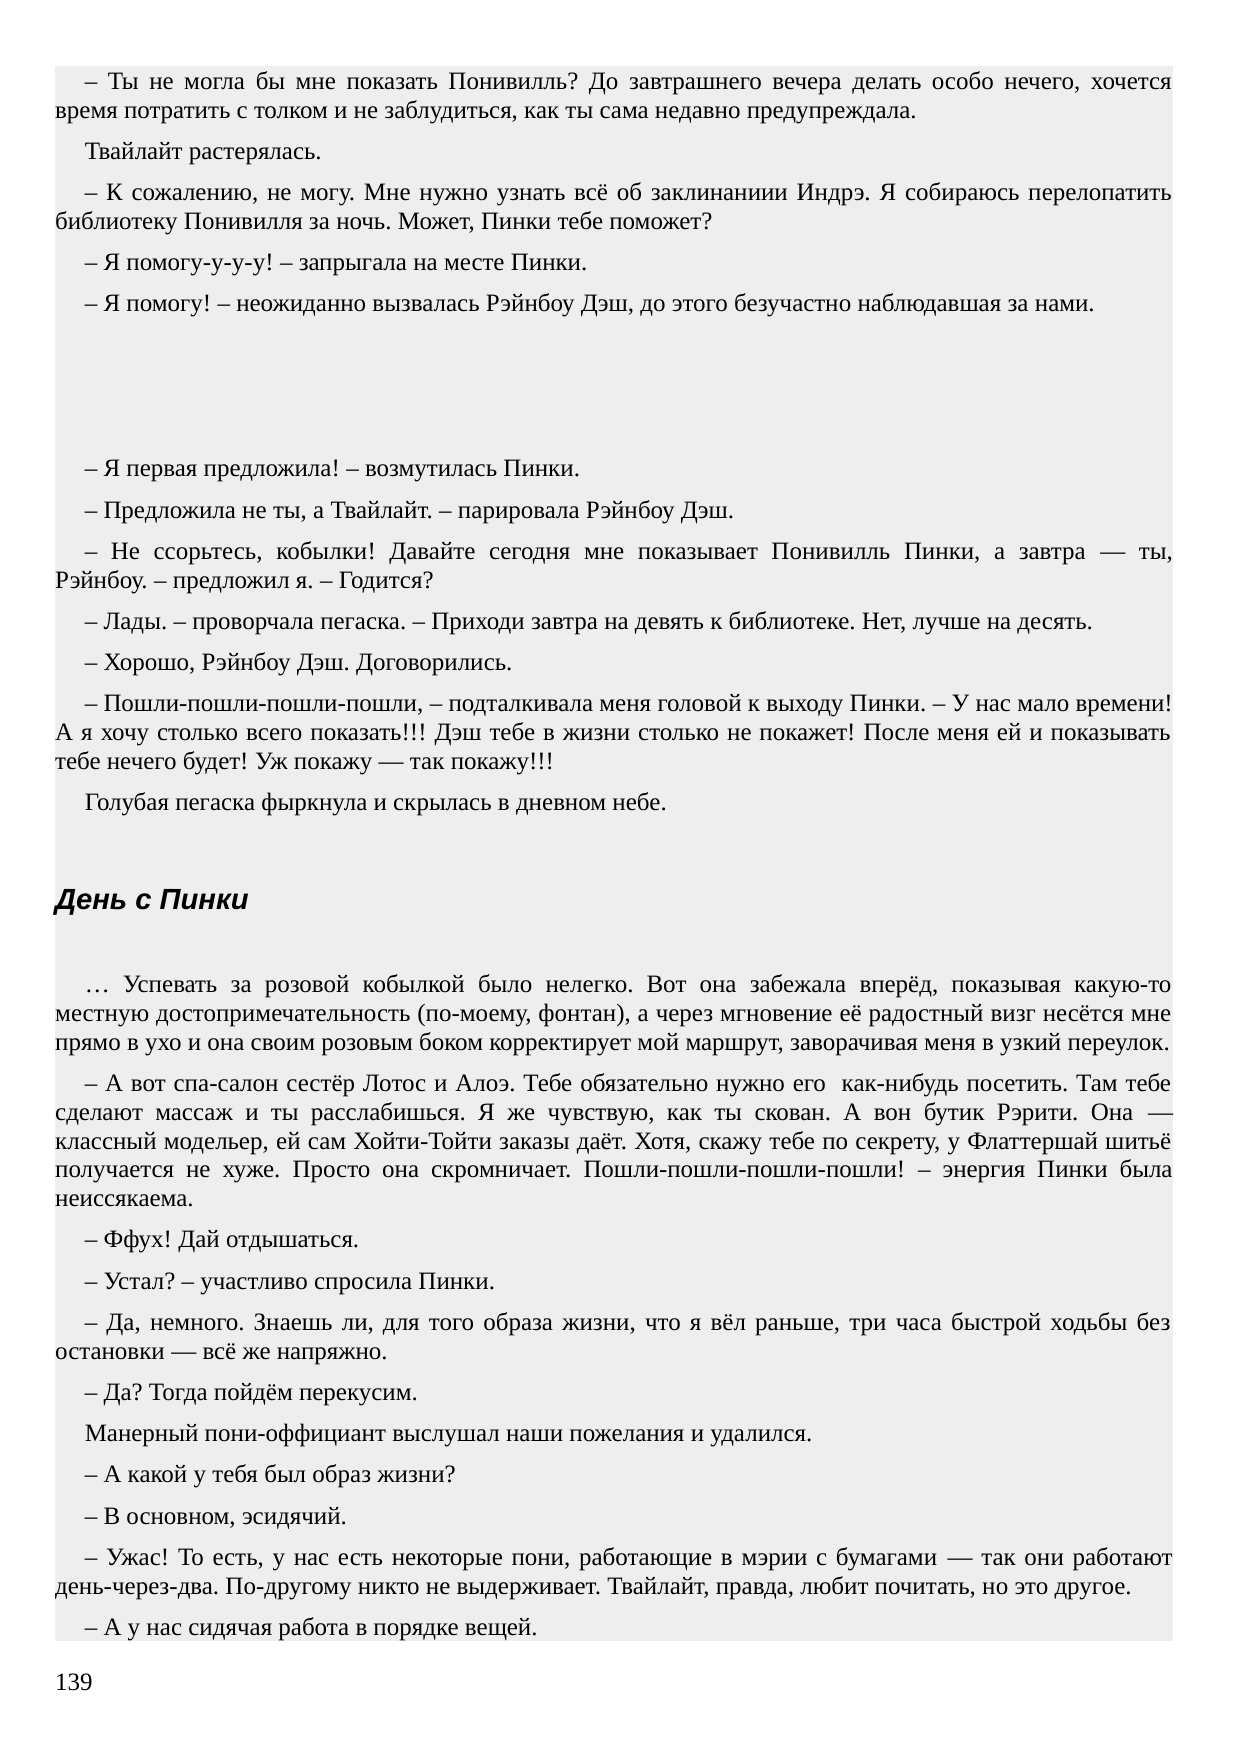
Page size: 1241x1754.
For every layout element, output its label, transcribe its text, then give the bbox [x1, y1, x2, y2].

text – Предложила не ты, а Твайлайт. – парировала Рэйнбоу Дэш. [55, 495, 1173, 523]
text – В основном, эсидячий. [55, 1501, 1173, 1529]
text – Да? Тогда пойдём перекусим. [55, 1377, 1173, 1406]
text – Не ссорьтесь, кобылки! Давайте сегодня мне показывает Понивилль Пинки, а завтра — ты, Рэйнбоу. – предложил я. – Годится? [55, 536, 1173, 593]
text – А у нас сидячая работа в порядке вещей. [55, 1612, 1173, 1641]
text … Успевать за розовой кобылкой было нелегко. Вот она забежала вперёд, показывая какую-то местную достопримечательность (по-моему, фонтан), а через мгновение её радостный визг несётся мне прямо в ухо и она своим розовым боком корректирует мой маршрут, заворачивая меня в узкий переулок. [55, 969, 1173, 1056]
text – А какой у тебя был образ жизни? [55, 1459, 1173, 1488]
text – Ужас! То есть, у нас есть некоторые пони, работающие в мэрии с бумагами — так они работают день-через-два. По-другому никто не выдерживает. Твайлайт, правда, любит почитать, но это другое. [55, 1542, 1173, 1599]
text – А вот спа-салон сестёр Лотос и Алоэ. Тебе обязательно нужно его как-нибудь посетить. Там тебе сделают массаж и ты расслабишься. Я же чувствую, как ты скован. А вон бутик Рэрити. Она — классный модельер, ей сам Хойти-Тойти заказы даёт. Хотя, скажу тебе по секрету, у Флаттершай шитьё получается не хуже. Просто она скромничает. Пошли-пошли-пошли-пошли! – энергия Пинки была неиссякаема. [55, 1068, 1173, 1212]
text – Я помогу-у-у-у! – запрыгала на месте Пинки. [55, 247, 1173, 276]
text Манерный пони-оффициант выслушал наши пожелания и удалился. [55, 1418, 1173, 1447]
text – Я помогу! – неожиданно вызвалась Рэйнбоу Дэш, до этого безучастно наблюдавшая за нами. [55, 288, 1173, 317]
text – Пошли-пошли-пошли-пошли, – подталкивала меня головой к выходу Пинки. – У нас мало времени! А я хочу столько всего показать!!! Дэш тебе в жизни столько не покажет! После меня ей и показывать тебе нечего будет! Уж покажу — так покажу!!! [55, 688, 1173, 775]
text – К сожалению, не могу. Мне нужно узнать всё об заклинаниии Индрэ. Я собираюсь перелопатить библиотеку Понивилля за ночь. Может, Пинки тебе поможет? [55, 177, 1173, 235]
text – Ты не могла бы мне показать Понивилль? До завтрашнего вечера делать особо нечего, хочется время потратить с толком и не заблудиться, как ты сама недавно предупреждала. [55, 66, 1173, 123]
text – Хорошо, Рэйнбоу Дэш. Договорились. [55, 647, 1173, 676]
text – Устал? – участливо спросила Пинки. [55, 1266, 1173, 1294]
subtitle День с Пинки [55, 882, 1173, 916]
text – Да, немного. Знаешь ли, для того образа жизни, что я вёл раньше, три часа быстрой ходьбы без остановки — всё же напряжно. [55, 1307, 1173, 1364]
text – Ффух! Дай отдышаться. [55, 1224, 1173, 1253]
text – Я первая предложила! – возмутилась Пинки. [55, 453, 1173, 482]
text Твайлайт растерялась. [55, 136, 1173, 165]
text Голубая пегаска фыркнула и скрылась в дневном небе. [55, 787, 1173, 816]
text – Лады. – проворчала пегаска. – Приходи завтра на девять к библиотеке. Нет, лучше на десять. [55, 606, 1173, 635]
